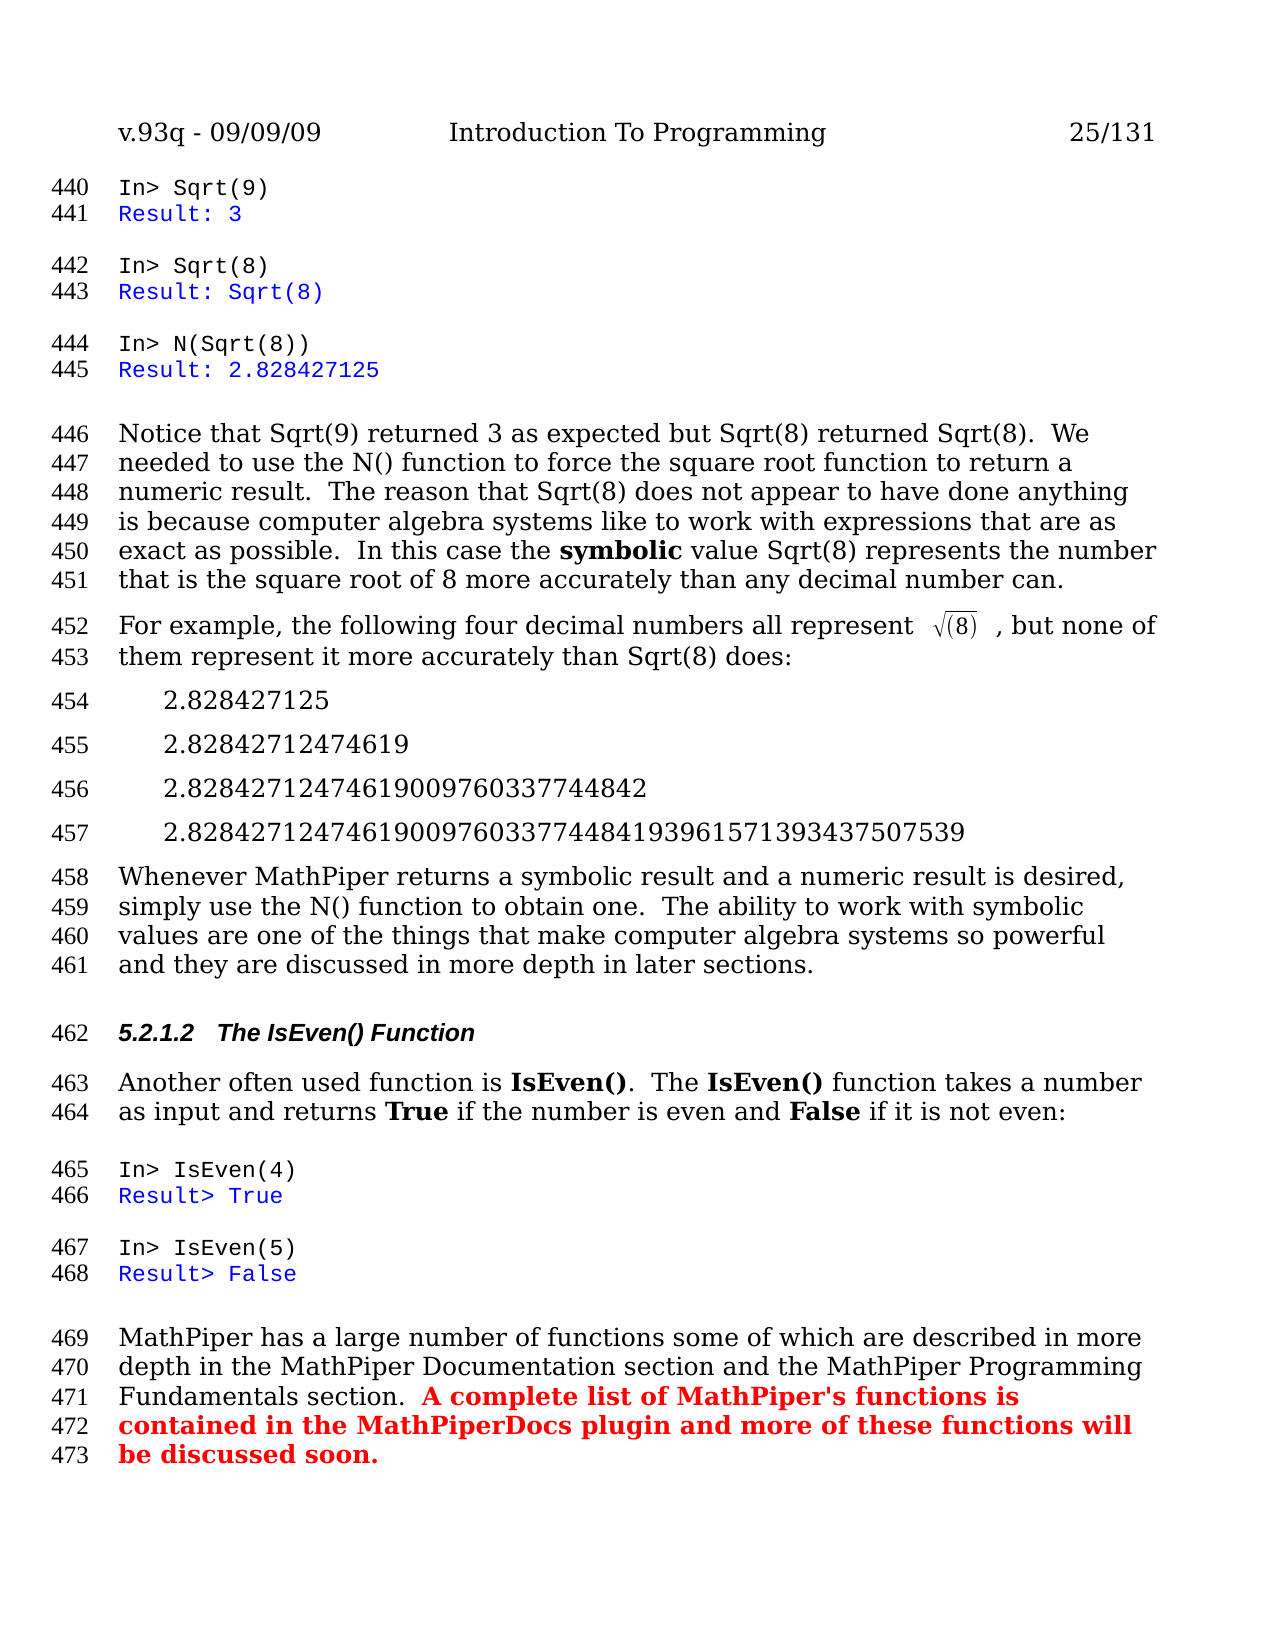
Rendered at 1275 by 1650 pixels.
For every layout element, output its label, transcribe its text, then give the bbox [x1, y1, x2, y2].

text In> N(Sqrt(8)) [118, 332, 1157, 358]
text 2.828427125 [163, 686, 1157, 715]
text Result: 3 [118, 203, 1157, 229]
subtitle The IsEven() Function [118, 1018, 1157, 1047]
text 2.82842712474619009760337744842 [163, 774, 1157, 803]
text In> Sqrt(9) [118, 177, 1157, 203]
text In> IsEven(4) [118, 1158, 1157, 1184]
text Another often used function is IsEven(). The IsEven() function takes a number as input and returns True if the number is even and False if it is not even: [118, 1068, 1157, 1127]
text For example, the following four decimal numbers all represent, but none of them represent it more accurately than Sqrt(8) does: [118, 609, 1157, 671]
text Whenever MathPiper returns a symbolic result and a numeric result is desired, simply use the N() function to obtain one. The ability to work with symbolic values are one of the things that make computer algebra systems so powerful and they are discussed in more depth in later sections. [118, 863, 1157, 979]
text Result: 2.828427125 [118, 358, 1157, 384]
text Notice that Sqrt(9) returned 3 as expected but Sqrt(8) returned Sqrt(8). We needed to use the N() function to force the square root function to return a numeric result. The reason that Sqrt(8) does not appear to have done anything is because computer algebra systems like to work with expressions that are as exact as possible. In this case the symbolic value Sqrt(8) represents the number that is the square root of 8 more accurately than any decimal number can. [118, 419, 1157, 594]
text 2.82842712474619 [163, 730, 1157, 759]
text In> IsEven(5) [118, 1236, 1157, 1262]
text Result> False [118, 1262, 1157, 1288]
text 2.8284271247461900976033774484193961571393437507539 [163, 818, 1157, 848]
text MathPiper has a large number of functions some of which are described in more depth in the MathPiper Documentation section and the MathPiper Programming Fundamentals section. A complete list of MathPiper's functions is contained in the MathPiperDocs plugin and more of these functions will be discussed soon. [118, 1323, 1157, 1469]
text In> Sqrt(8) [118, 254, 1157, 281]
text Result: Sqrt(8) [118, 281, 1157, 306]
text Result> True [118, 1184, 1157, 1210]
